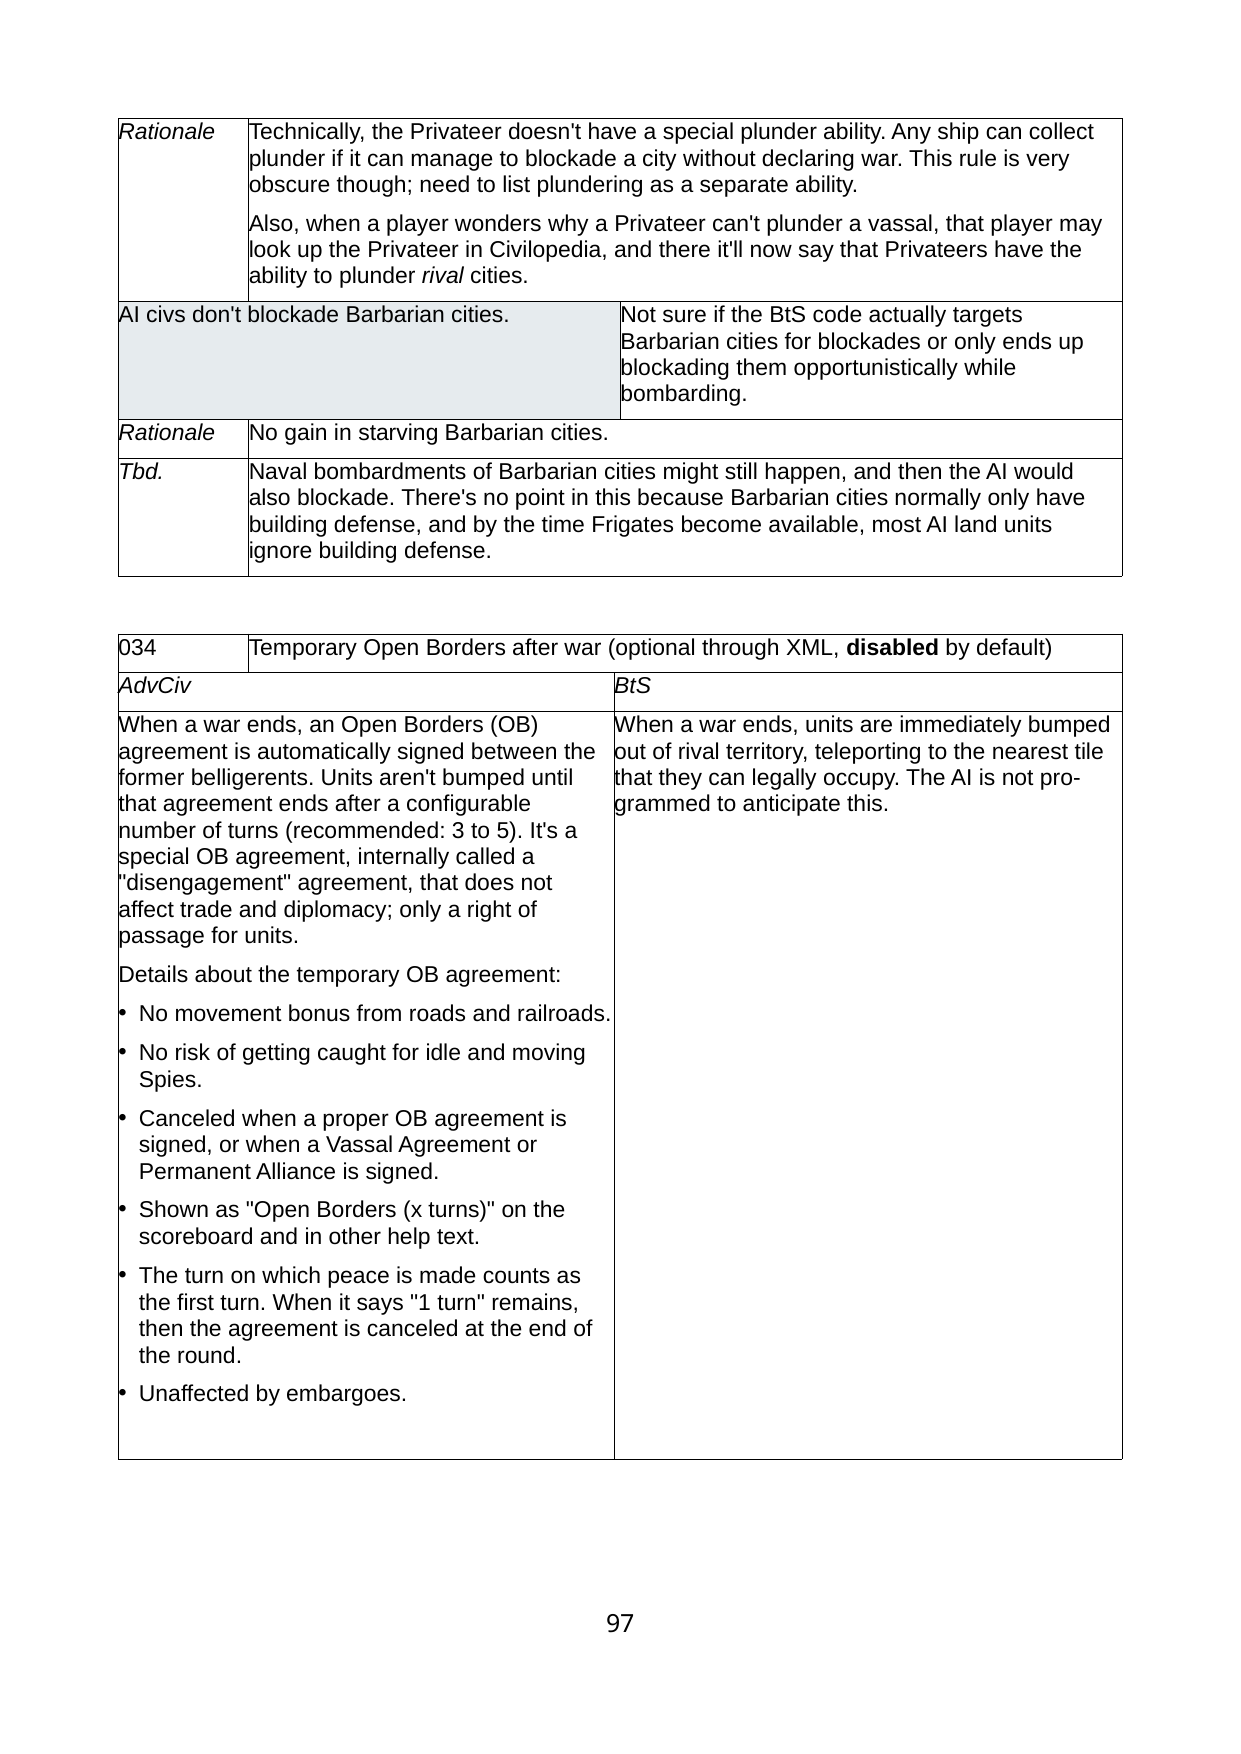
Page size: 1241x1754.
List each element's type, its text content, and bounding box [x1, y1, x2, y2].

table_cell BtS [615, 673, 1122, 711]
table_cell Rationale [119, 420, 248, 458]
table_cell Technically, the Privateer doesn't have a special plunder ability. Any ship can collect plunder if it can manage to blockade a city without declaring war. This rule is very obscure though; need to list plundering as a separate ability. Also, when a player wonders why a Privateer can't plunder a vassal, that player may look up the Privateer in Civilopedia, and there it'll now say that Privateers have the ability to plunder rival cities. [249, 119, 1122, 301]
table_cell No gain in starving Barbarian cities. [249, 420, 1122, 458]
table_header 034 [119, 635, 248, 672]
table_cell Naval bombardments of Barbarian cities might still happen, and then the AI would also blockade. There's no point in this because Barbarian cities normally only have building defense, and by the time Frigates become available, most AI land units ignore building defense. [249, 459, 1122, 576]
table_cell Not sure if the BtS code actually targets Barbarian cities for blockades or only ends up blockading them opportunistically while bombarding. [621, 302, 1122, 419]
table_cell Tbd. [119, 459, 248, 576]
table_cell AI civs don't blockade Barbarian cities. [119, 302, 620, 419]
table_cell AdvCiv [119, 673, 614, 711]
table_cell Rationale [119, 119, 248, 301]
table_cell When a war ends, an Open Borders (OB) agreement is automatically signed between the former belligerents. Units aren't bumped until that agreement ends after a configurable number of turns (recommended: 3 to 5). It's a special OB agreement, internally called a "disengage­ment" agreement, that does not affect trade and diplomacy; only a right of passage for units. Details about the temporary OB agreement: No movement bonus from roads and railroads. No risk of getting caught for idle and moving Spies. Canceled when a proper OB agreement is signed, or when a Vassal Agreement or Permanent Alliance is signed. Shown as "Open Borders (x turns)" on the scoreboard and in other help text. The turn on which peace is made counts as the first turn. When it says "1 turn" remains, then the agreement is canceled at the end of the round. Unaffected by embargoes. [119, 712, 614, 1458]
table_cell When a war ends, units are immediately bumped out of rival territory, teleporting to the nearest tile that they can legally occupy. The AI is not pro­grammed to anticipate this. [615, 712, 1122, 1458]
table_header Temporary Open Borders after war (optional through XML, disabled by default) [249, 635, 1122, 672]
